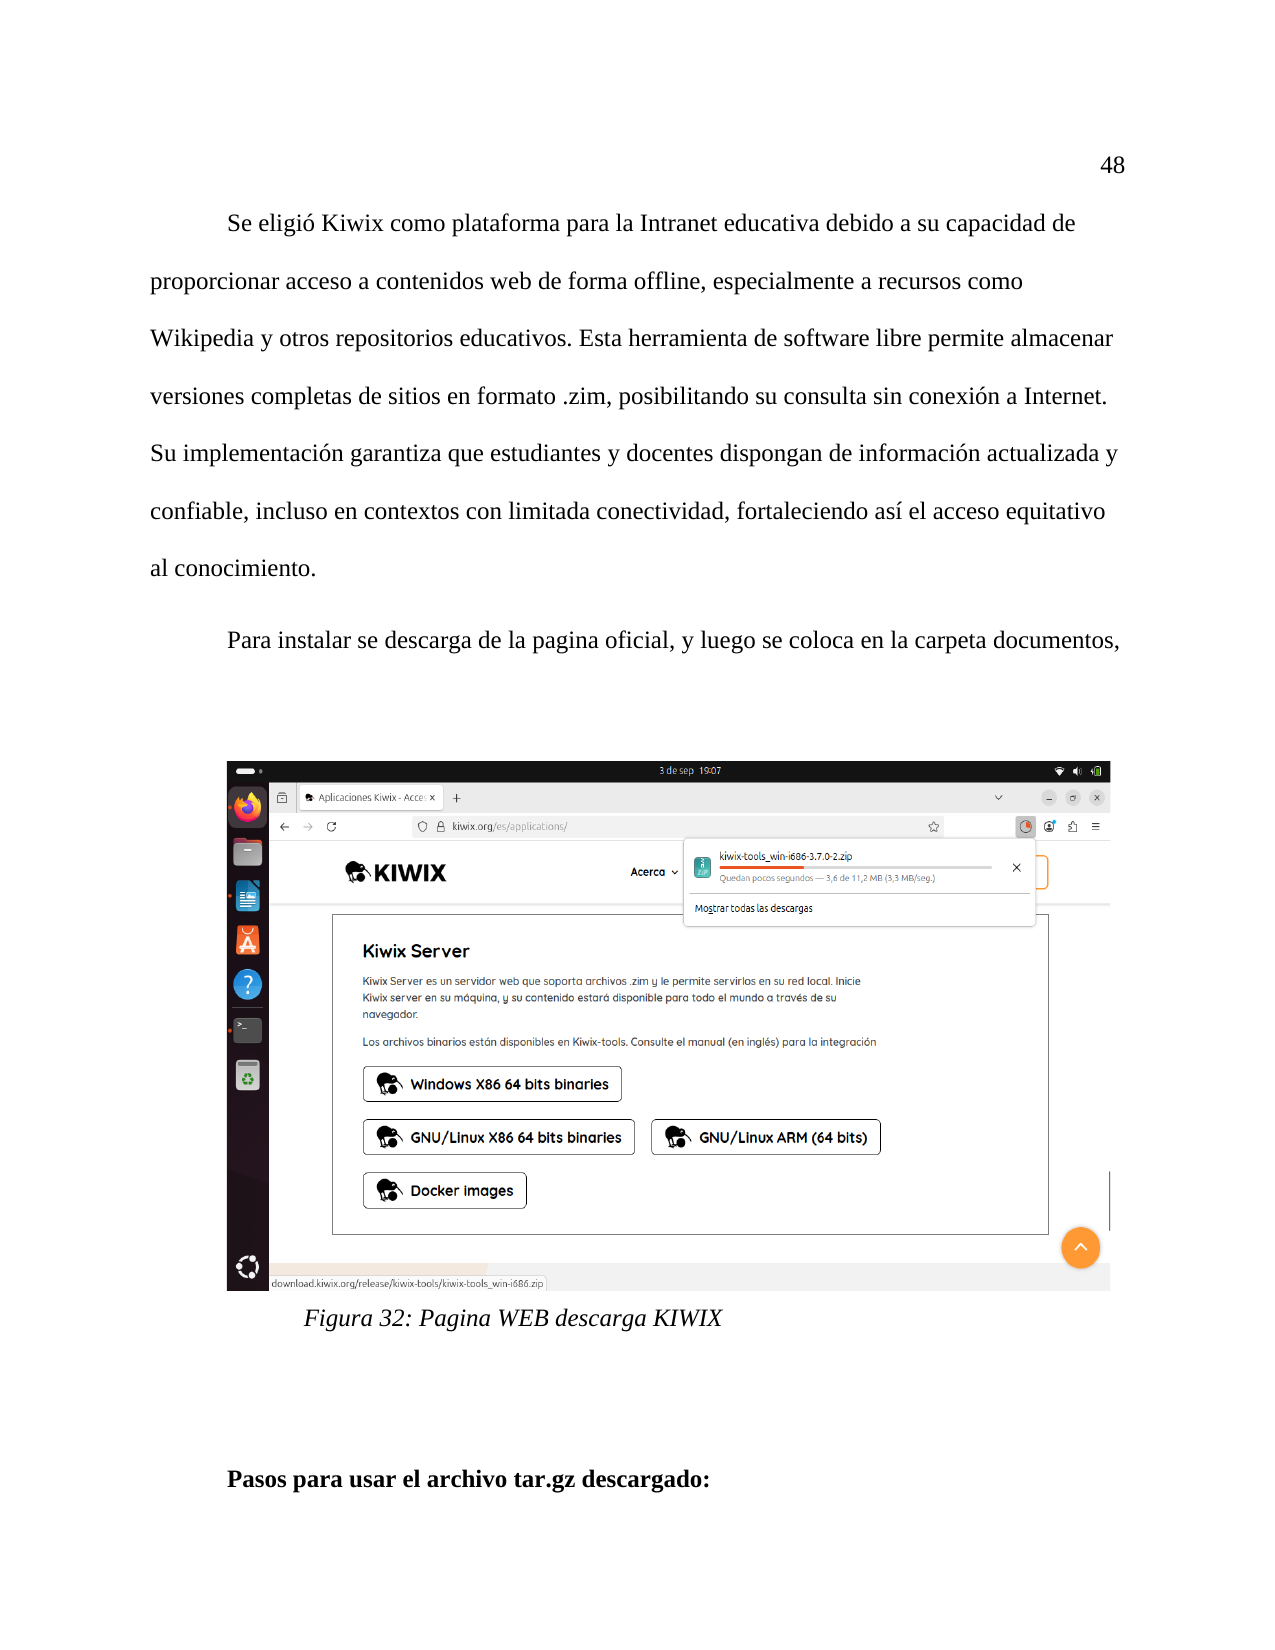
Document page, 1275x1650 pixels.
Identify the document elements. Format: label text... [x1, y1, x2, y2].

text Para instalar se descarga de la pagina oficial, y luego se coloca en la carpeta documentos, [150, 625, 1125, 654]
text Pasos para usar el archivo tar.gz descargado: [150, 1464, 1125, 1493]
picture [226, 761, 1111, 1291]
text Se eligió Kiwix como plataforma para la Intranet educativa debido a su capacidad de proporcionar acceso a contenidos web de forma offline, especialmente a recursos como Wikipedia y otros repositorios educativos. Esta herramienta de software libre permite almacenar versiones completas de sitios en formato .zim, posibilitando su consulta sin conexión a Internet. Su implementación garantiza que estudiantes y docentes dispongan de información actualizada y confiable, incluso en contextos con limitada conectividad, fortaleciendo así el acceso equitativo al conocimiento. [150, 208, 1125, 582]
text Figura 32: Pagina WEB descarga KIWIX [227, 1291, 1111, 1332]
